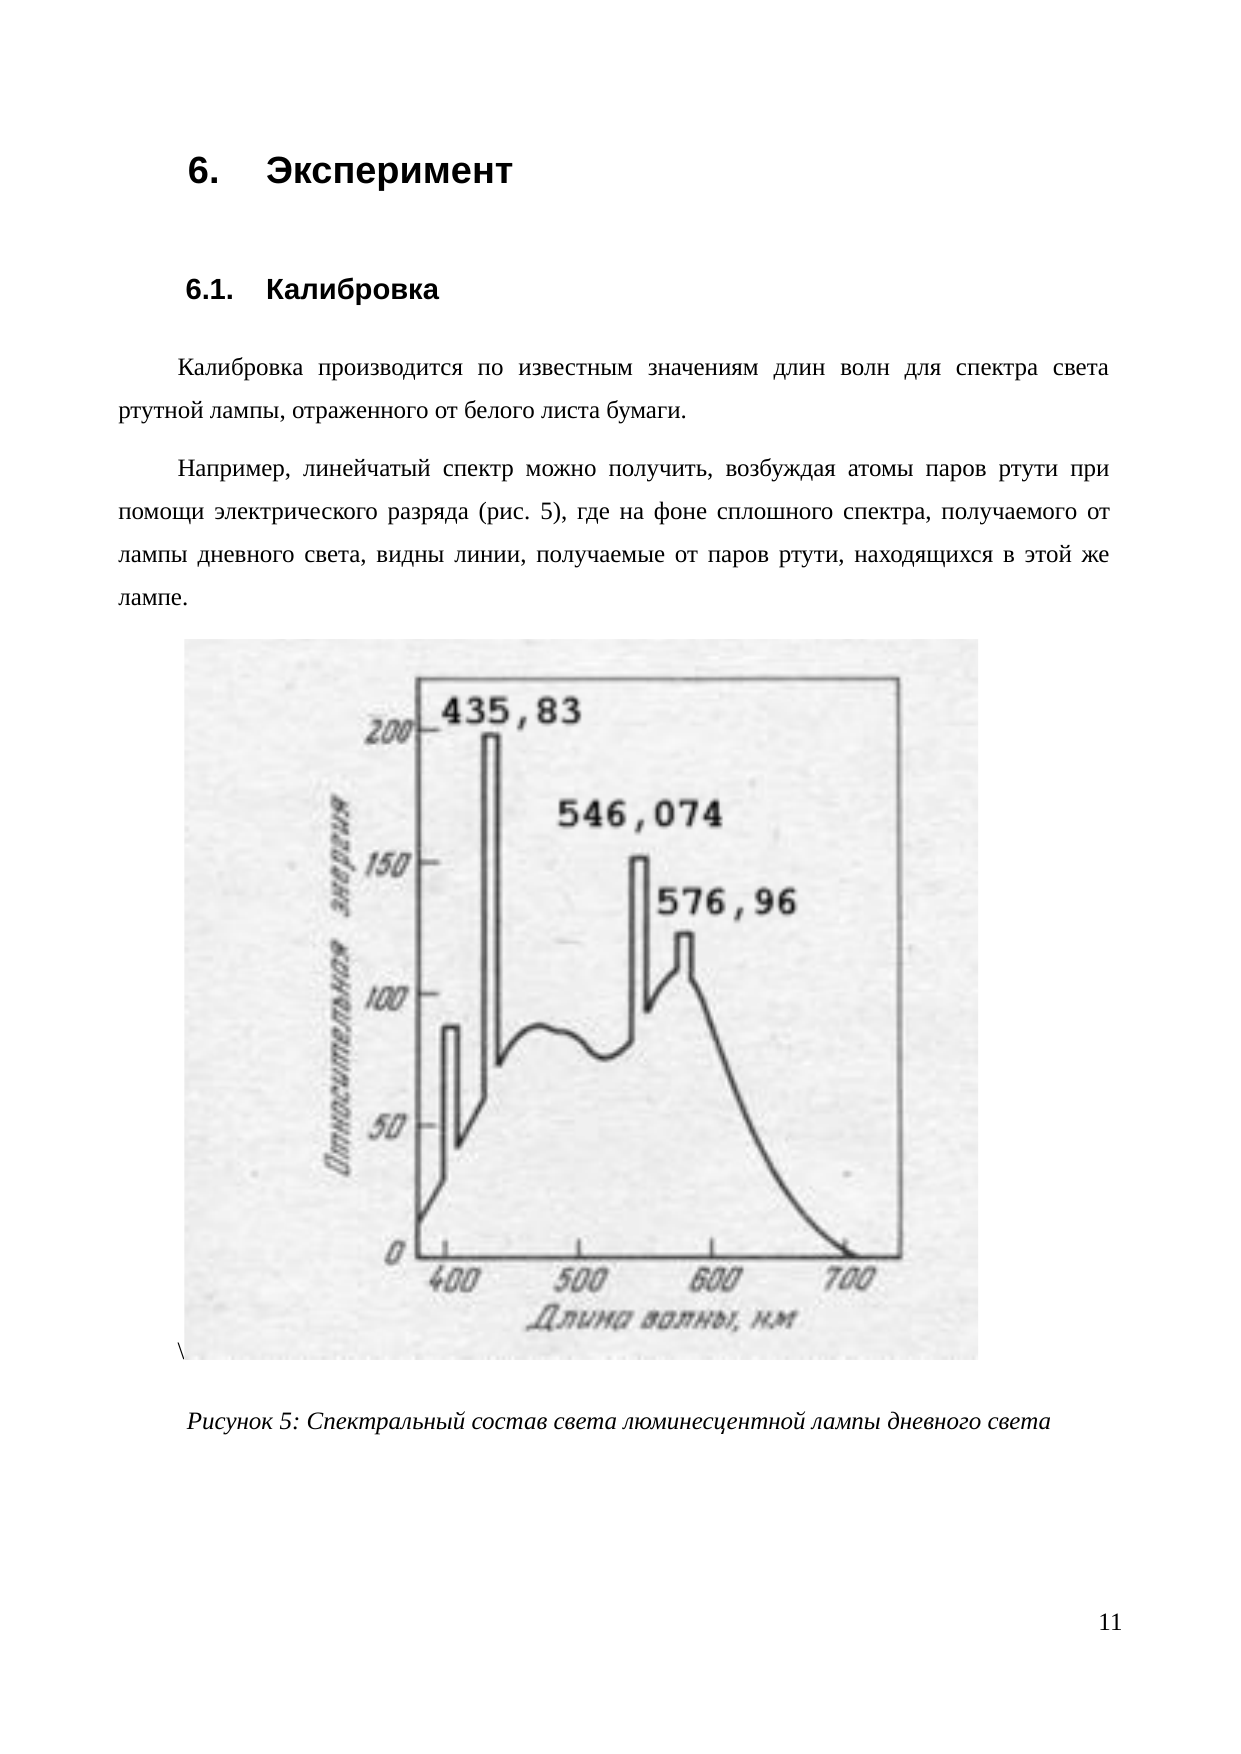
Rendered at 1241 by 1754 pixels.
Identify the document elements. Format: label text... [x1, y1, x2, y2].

text \ [118, 640, 1110, 1365]
text Рисунок 5: Спектральный состав света люминесцентной лампы дневного света [118, 1406, 1122, 1435]
subtitle Калибровка [118, 272, 1122, 306]
subtitle Эксперимент [118, 148, 1122, 191]
text Например, линейчатый спектр можно получить, возбуждая атомы паров ртути при помощи электрического разряда (рис. 5), где на фоне сплошного спектра, получаемого от лампы дневного света, видны линии, получаемые от паров ртути, находящихся в этой же лампе. [118, 453, 1110, 611]
picture [184, 639, 979, 1360]
text Калибровка производится по известным значениям длин волн для спектра света ртутной лампы, отраженного от белого листа бумаги. [118, 352, 1110, 424]
